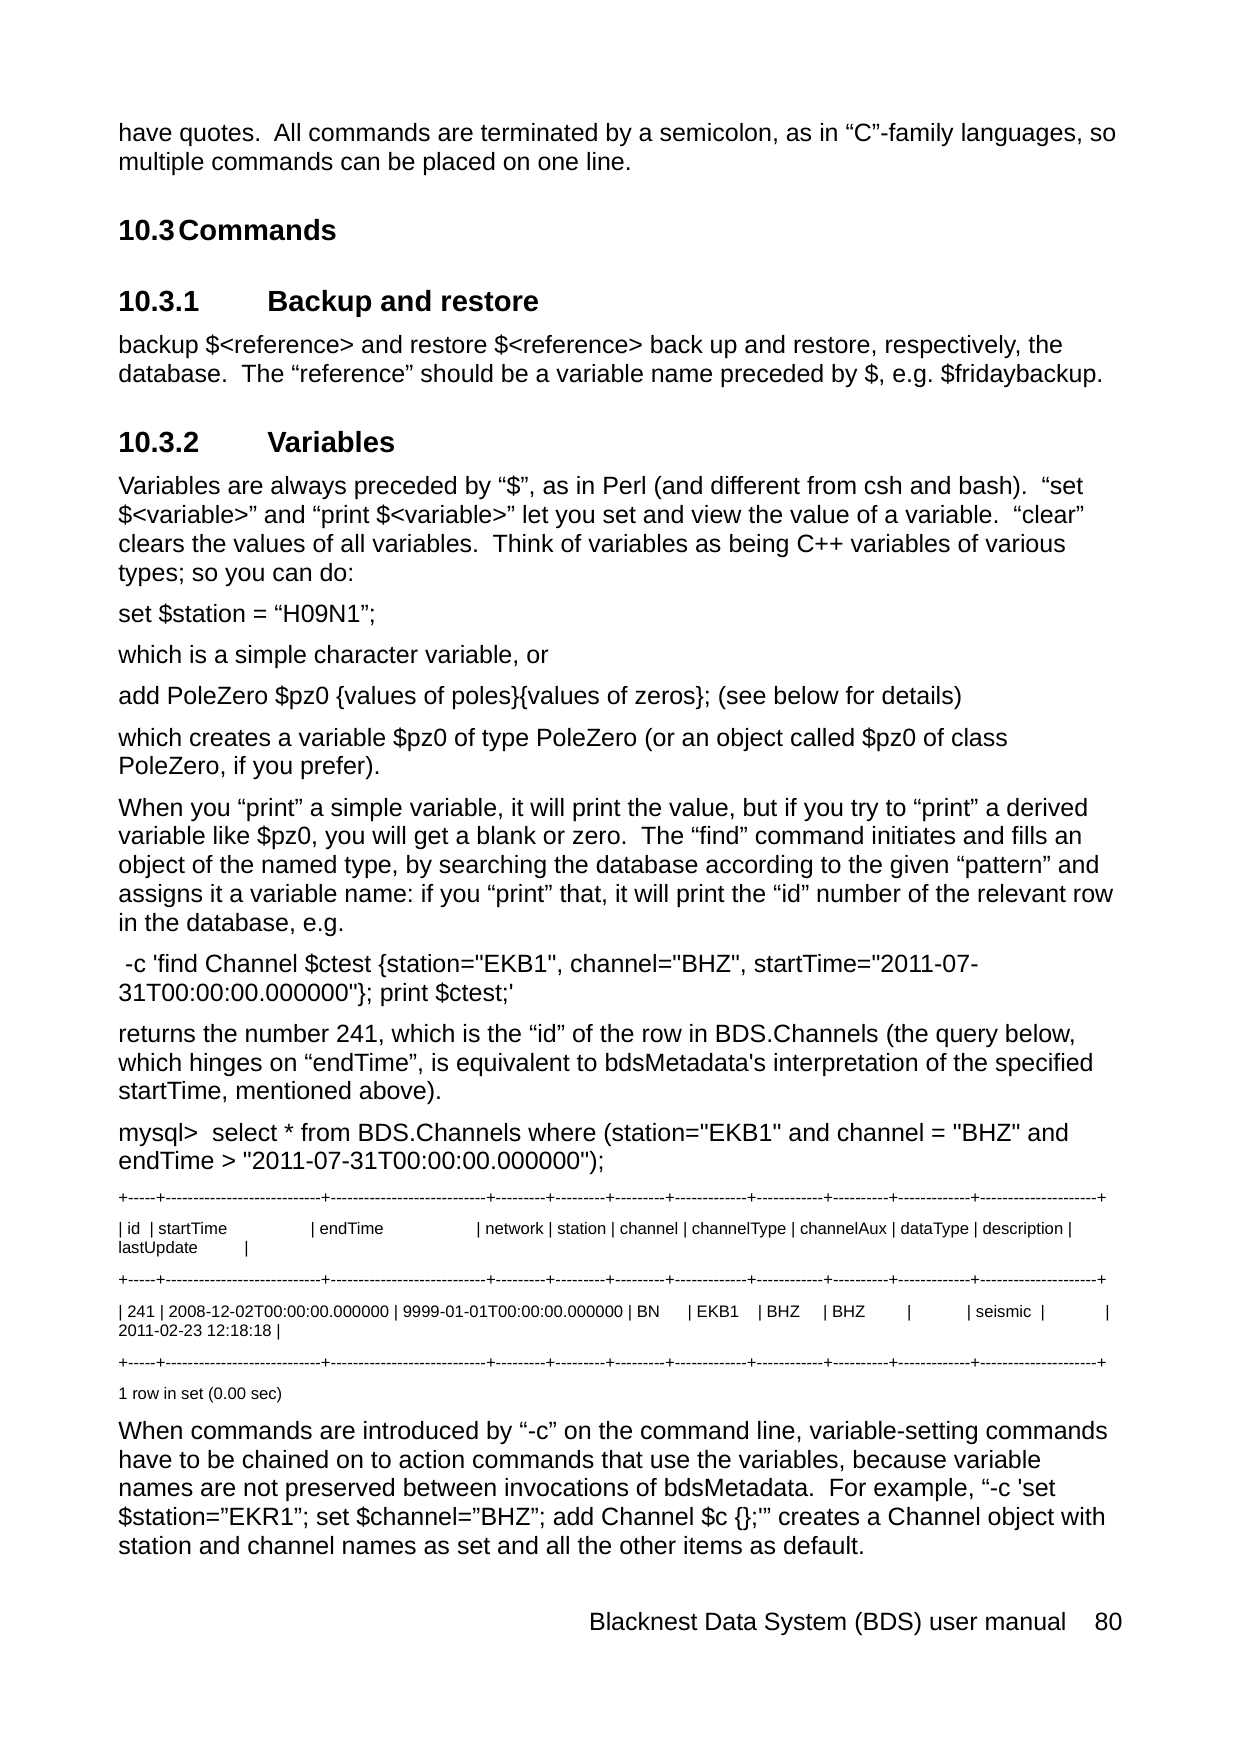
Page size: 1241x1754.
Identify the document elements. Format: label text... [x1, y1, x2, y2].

text add PoleZero $pz0 {values of poles}{values of zeros}; (see below for details) [118, 681, 1122, 710]
text mysql> select * from BDS.Channels where (station="EKB1" and channel = "BHZ" and endTime > "2011-07-31T00:00:00.000000"); [118, 1117, 1122, 1175]
text which is a simple character variable, or [118, 640, 1122, 669]
text +-----+----------------------------+----------------------------+---------+---------+---------+-------------+------------+----------+-------------+---------------------+ [118, 1352, 1122, 1372]
text | id | startTime | endTime | network | station | channel | channelType | channelAux | dataType | description | lastUpdate | [118, 1219, 1122, 1257]
text 1 row in set (0.00 sec) [118, 1384, 1122, 1403]
text -c 'find Channel $ctest {station="EKB1", channel="BHZ", startTime="2011-07-31T00:00:00.000000"}; print $ctest;' [118, 949, 1122, 1006]
text set $station = “H09N1”; [118, 599, 1122, 627]
text +-----+----------------------------+----------------------------+---------+---------+---------+-------------+------------+----------+-------------+---------------------+ [118, 1270, 1122, 1289]
subtitle Backup and restore [118, 284, 1122, 318]
text Variables are always preceded by “$”, as in Perl (and different from csh and bash). “set $<variable>” and “print $<variable>” let you set and view the value of a variable. “clear” clears the values of all variables. Think of variables as being C++ variables of various types; so you can do: [118, 471, 1122, 586]
subtitle Variables [118, 425, 1122, 459]
text backup $<reference> and restore $<reference> back up and restore, respectively, the database. The “reference” should be a variable name preceded by $, e.g. $fridaybackup. [118, 330, 1122, 388]
text returns the number 241, which is the “id” of the row in BDS.Channels (the query below, which hinges on “endTime”, is equivalent to bdsMetadata's interpretation of the specified startTime, mentioned above). [118, 1019, 1122, 1105]
text have quotes. All commands are terminated by a semicolon, as in “C”-family languages, so multiple commands can be placed on one line. [118, 118, 1122, 176]
text which creates a variable $pz0 of type PoleZero (or an object called $pz0 of class PoleZero, if you prefer). [118, 722, 1122, 780]
subtitle Commands [118, 213, 1122, 247]
text | 241 | 2008-12-02T00:00:00.000000 | 9999-01-01T00:00:00.000000 | BN | EKB1 | BHZ | BHZ | | seismic | | 2011-02-23 12:18:18 | [118, 1302, 1122, 1340]
text When commands are introduced by “-c” on the command line, variable-setting commands have to be chained on to action commands that use the variables, because variable names are not preserved between invocations of bdsMetadata. For example, “-c 'set $station=”EKR1”; set $channel=”BHZ”; add Channel $c {};'” creates a Channel object with station and channel names as set and all the other items as default. [118, 1416, 1122, 1559]
text +-----+----------------------------+----------------------------+---------+---------+---------+-------------+------------+----------+-------------+---------------------+ [118, 1187, 1122, 1207]
text When you “print” a simple variable, it will print the value, but if you try to “print” a derived variable like $pz0, you will get a blank or zero. The “find” command initiates and fills an object of the named type, by searching the database according to the given “pattern” and assigns it a variable name: if you “print” that, it will print the “id” number of the relevant row in the database, e.g. [118, 792, 1122, 936]
